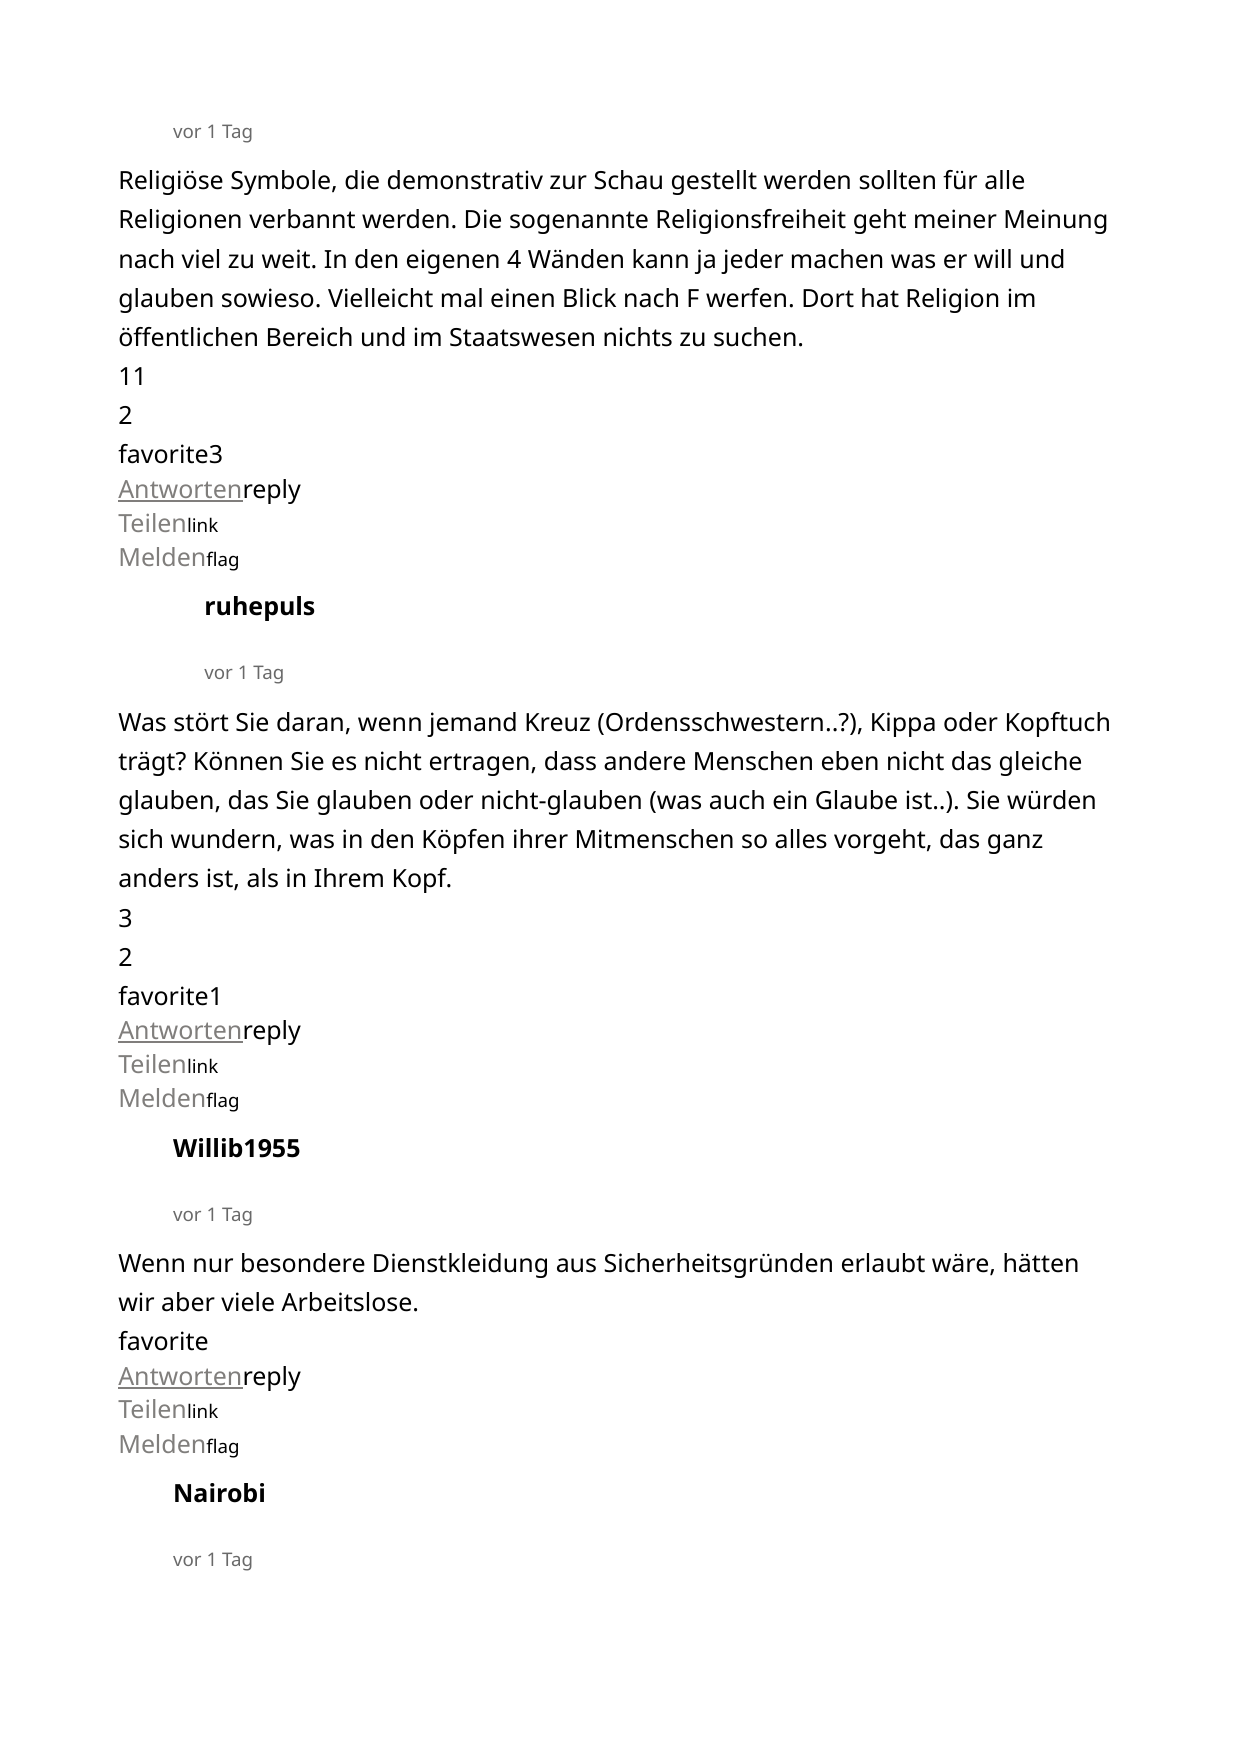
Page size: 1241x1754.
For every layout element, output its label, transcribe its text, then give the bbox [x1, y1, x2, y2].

text Antwortenreply [118, 471, 1122, 505]
text favorite3 [118, 437, 1122, 471]
text Nairobi [173, 1476, 1114, 1510]
text Was stört Sie daran, wenn jemand Kreuz (Ordensschwestern..?), Kippa oder Kopftuch trägt? Können Sie es nicht ertragen, dass andere Menschen eben nicht das gleiche glauben, das Sie glauben oder nicht-glauben (was auch ein Glaube ist..). Sie würden sich wundern, was in den Köpfen ihrer Mitmenschen so alles vorgeht, das ganz anders ist, als in Ihrem Kopf. [118, 704, 1122, 895]
text Antwortenreply [118, 1013, 1122, 1047]
text Meldenflag [118, 539, 1122, 573]
text 3 [118, 900, 1122, 934]
text Meldenflag [118, 1081, 1122, 1115]
text 2 [118, 939, 1122, 973]
text Religiöse Symbole, die demonstrativ zur Schau gestellt werden sollten für alle Religionen verbannt werden. Die sogenannte Religionsfreiheit geht meiner Meinung nach viel zu weit. In den eigenen 4 Wänden kann ja jeder machen was er will und glauben sowieso. Vielleicht mal einen Blick nach F werfen. Dort hat Religion im öffentlichen Bereich und im Staatswesen nichts zu suchen. [118, 163, 1122, 354]
text vor 1 Tag [173, 1201, 1117, 1226]
text 11 [118, 359, 1122, 393]
text Wenn nur besondere Dienstkleidung aus Sicherheitsgründen erlaubt wäre, hätten wir aber viele Arbeitslose. [118, 1246, 1122, 1319]
text Teilenlink [118, 505, 1122, 539]
text Antwortenreply [118, 1358, 1122, 1392]
text Willib1955 [173, 1130, 1114, 1164]
text 2 [118, 398, 1122, 432]
text vor 1 Tag [173, 1546, 1117, 1572]
text Teilenlink [118, 1047, 1122, 1081]
text Meldenflag [118, 1426, 1122, 1460]
text vor 1 Tag [173, 118, 1117, 144]
text ruhepuls [204, 589, 1114, 623]
text favorite [118, 1324, 1122, 1358]
text favorite1 [118, 978, 1122, 1013]
text vor 1 Tag [204, 659, 1117, 685]
text Teilenlink [118, 1392, 1122, 1426]
